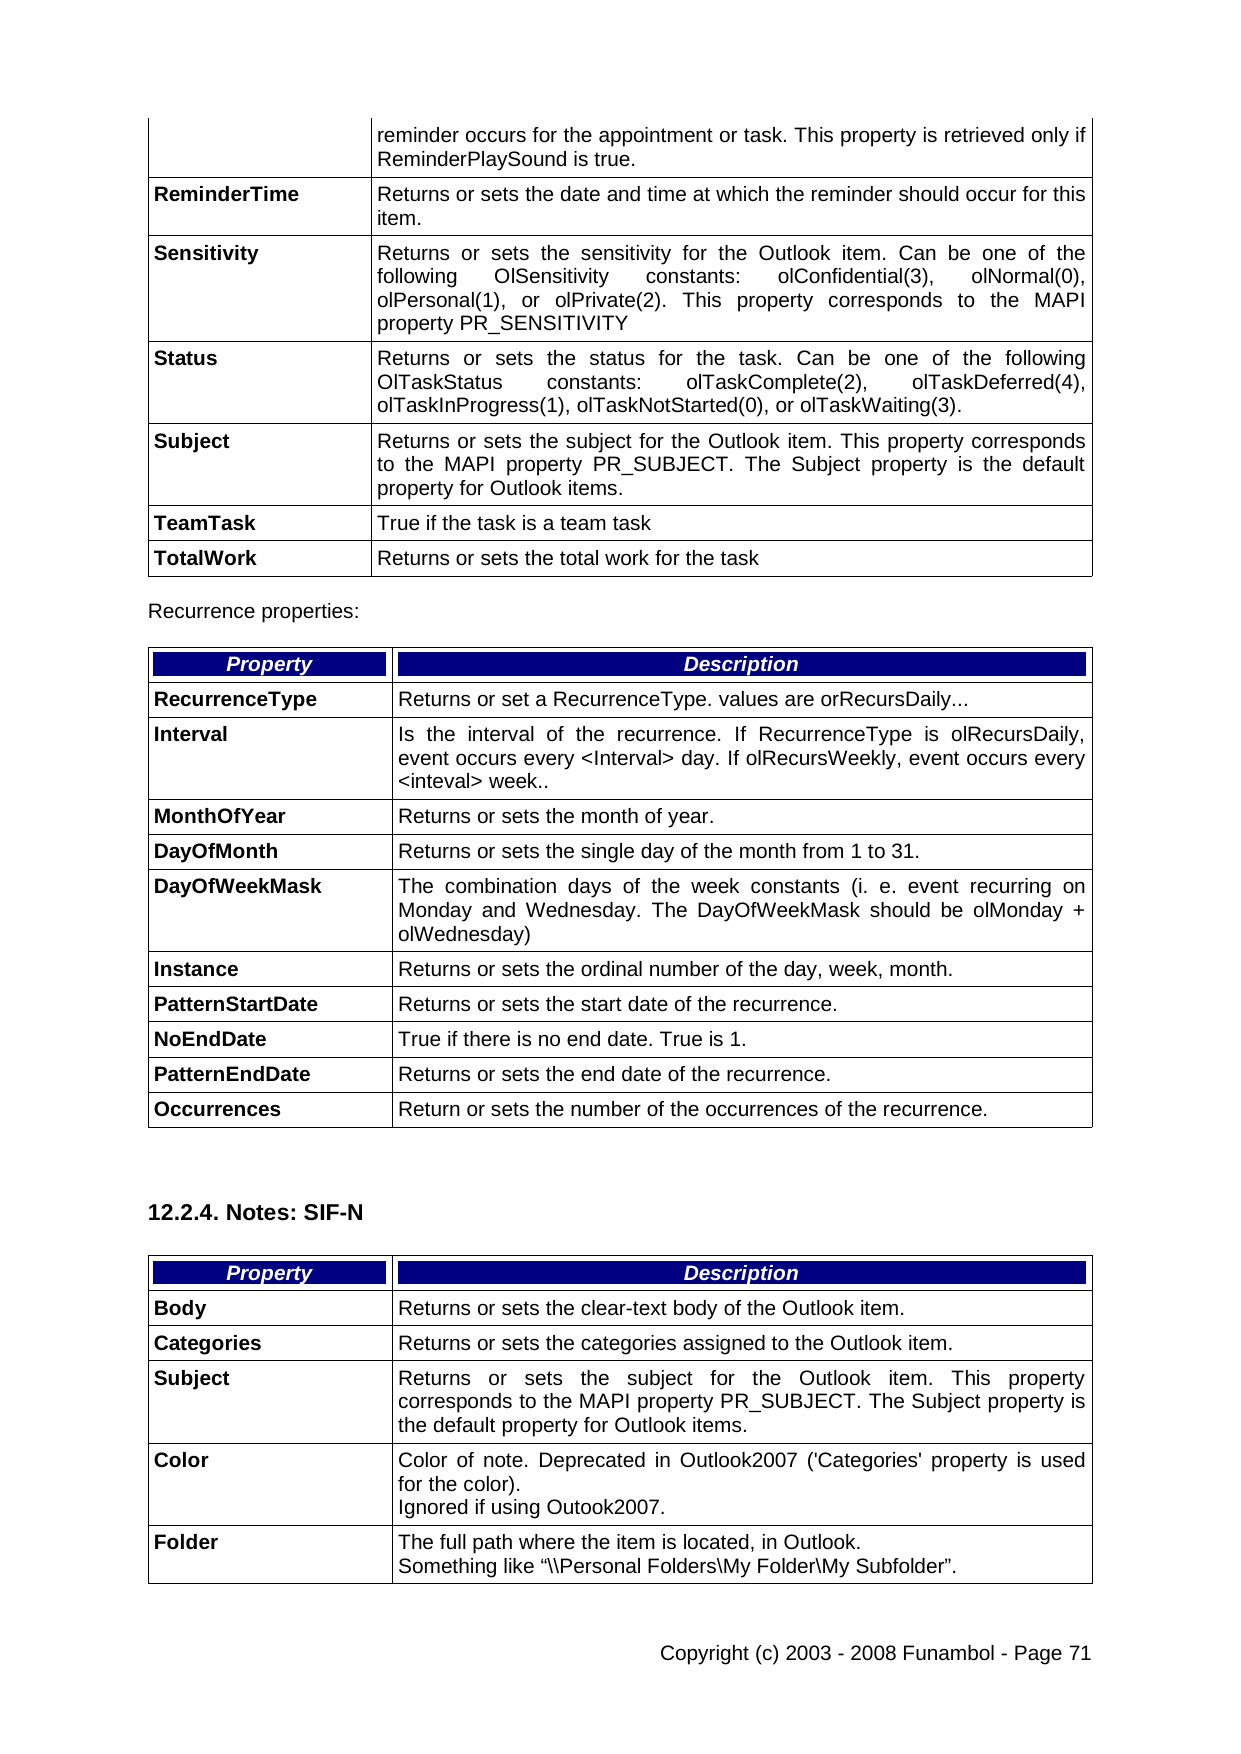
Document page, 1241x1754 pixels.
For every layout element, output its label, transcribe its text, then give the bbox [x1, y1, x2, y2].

table_cell Returns or sets the start date of the recurrence. [393, 987, 1092, 1021]
table_header Description [393, 648, 1092, 682]
table_cell Color [149, 1444, 392, 1525]
table_cell Returns or sets the ordinal number of the day, week, month. [393, 952, 1092, 986]
table_cell Returns or sets the categories assigned to the Outlook item. [393, 1326, 1092, 1360]
table_cell Subject [149, 1361, 392, 1443]
table_cell Return or sets the number of the occurrences of the recurrence. [393, 1093, 1092, 1127]
table_cell NoEndDate [149, 1022, 392, 1057]
text Recurrence properties: [148, 599, 1093, 623]
table_cell Returns or sets the date and time at which the reminder should occur for this item. [372, 178, 1092, 235]
table_cell True if the task is a team task [372, 506, 1092, 540]
table_cell DayOfWeekMask [149, 870, 392, 951]
table_cell True if there is no end date. True is 1. [393, 1022, 1092, 1057]
table_cell Returns or set a RecurrenceType. values are orRecursDaily... [393, 683, 1092, 717]
table_header Property [149, 648, 392, 682]
table_cell DayOfMonth [149, 835, 392, 869]
table_cell Interval [149, 718, 392, 799]
table_cell Occurrences [149, 1093, 392, 1127]
table_cell Returns or sets the single day of the month from 1 to 31. [393, 835, 1092, 869]
table_cell PatternEndDate [149, 1058, 392, 1092]
table_header Description [393, 1256, 1092, 1290]
table_cell Returns or sets the subject for the Outlook item. This property corresponds to the MAPI property PR_SUBJECT. The Subject property is the default property for Outlook items. [393, 1361, 1092, 1443]
table_cell Returns or sets the total work for the task [372, 541, 1092, 576]
table_cell Body [149, 1291, 392, 1325]
table_cell [149, 118, 371, 177]
table_cell Is the interval of the recurrence. If RecurrenceType is olRecursDaily, event occurs every <Interval> day. If olRecursWeekly, event occurs every <inteval> week.. [393, 718, 1092, 799]
table_cell Folder [149, 1526, 392, 1583]
table_header Property [149, 1256, 392, 1290]
table_cell TeamTask [149, 506, 371, 540]
table_cell ReminderTime [149, 178, 371, 235]
table_cell Sensitivity [149, 236, 371, 341]
table_cell Returns or sets the end date of the recurrence. [393, 1058, 1092, 1092]
table_cell Color of note. Deprecated in Outlook2007 ('Categories' property is used for the color). Ignored if using Outook2007. [393, 1444, 1092, 1525]
table_cell The full path where the item is located, in Outlook. Something like “\\Personal Folders\My Folder\My Subfolder”. [393, 1526, 1092, 1583]
table_cell Status [149, 342, 371, 423]
table_cell reminder occurs for the appointment or task. This property is retrieved only if ReminderPlaySound is true. [372, 118, 1092, 177]
table_cell Returns or sets the status for the task. Can be one of the following OlTaskStatus constants: olTaskComplete(2), olTaskDeferred(4), olTaskInProgress(1), olTaskNotStarted(0), or olTaskWaiting(3). [372, 342, 1092, 423]
table_cell RecurrenceType [149, 683, 392, 717]
table_cell TotalWork [149, 541, 371, 576]
table_cell The combination days of the week constants (i. e. event recurring on Monday and Wednesday. The DayOfWeekMask should be olMonday + olWednesday) [393, 870, 1092, 951]
table_cell Subject [149, 424, 371, 505]
table_cell Returns or sets the subject for the Outlook item. This property corresponds to the MAPI property PR_SUBJECT. The Subject property is the default property for Outlook items. [372, 424, 1092, 505]
table_cell PatternStartDate [149, 987, 392, 1021]
subtitle Notes: SIF-N [148, 1199, 1093, 1225]
table_cell Categories [149, 1326, 392, 1360]
table_cell Returns or sets the month of year. [393, 800, 1092, 834]
table_cell MonthOfYear [149, 800, 392, 834]
table_cell Returns or sets the sensitivity for the Outlook item. Can be one of the following OlSensitivity constants: olConfidential(3), olNormal(0), olPersonal(1), or olPrivate(2). This property corresponds to the MAPI property PR_SENSITIVITY [372, 236, 1092, 341]
table_cell Returns or sets the clear-text body of the Outlook item. [393, 1291, 1092, 1325]
table_cell Instance [149, 952, 392, 986]
